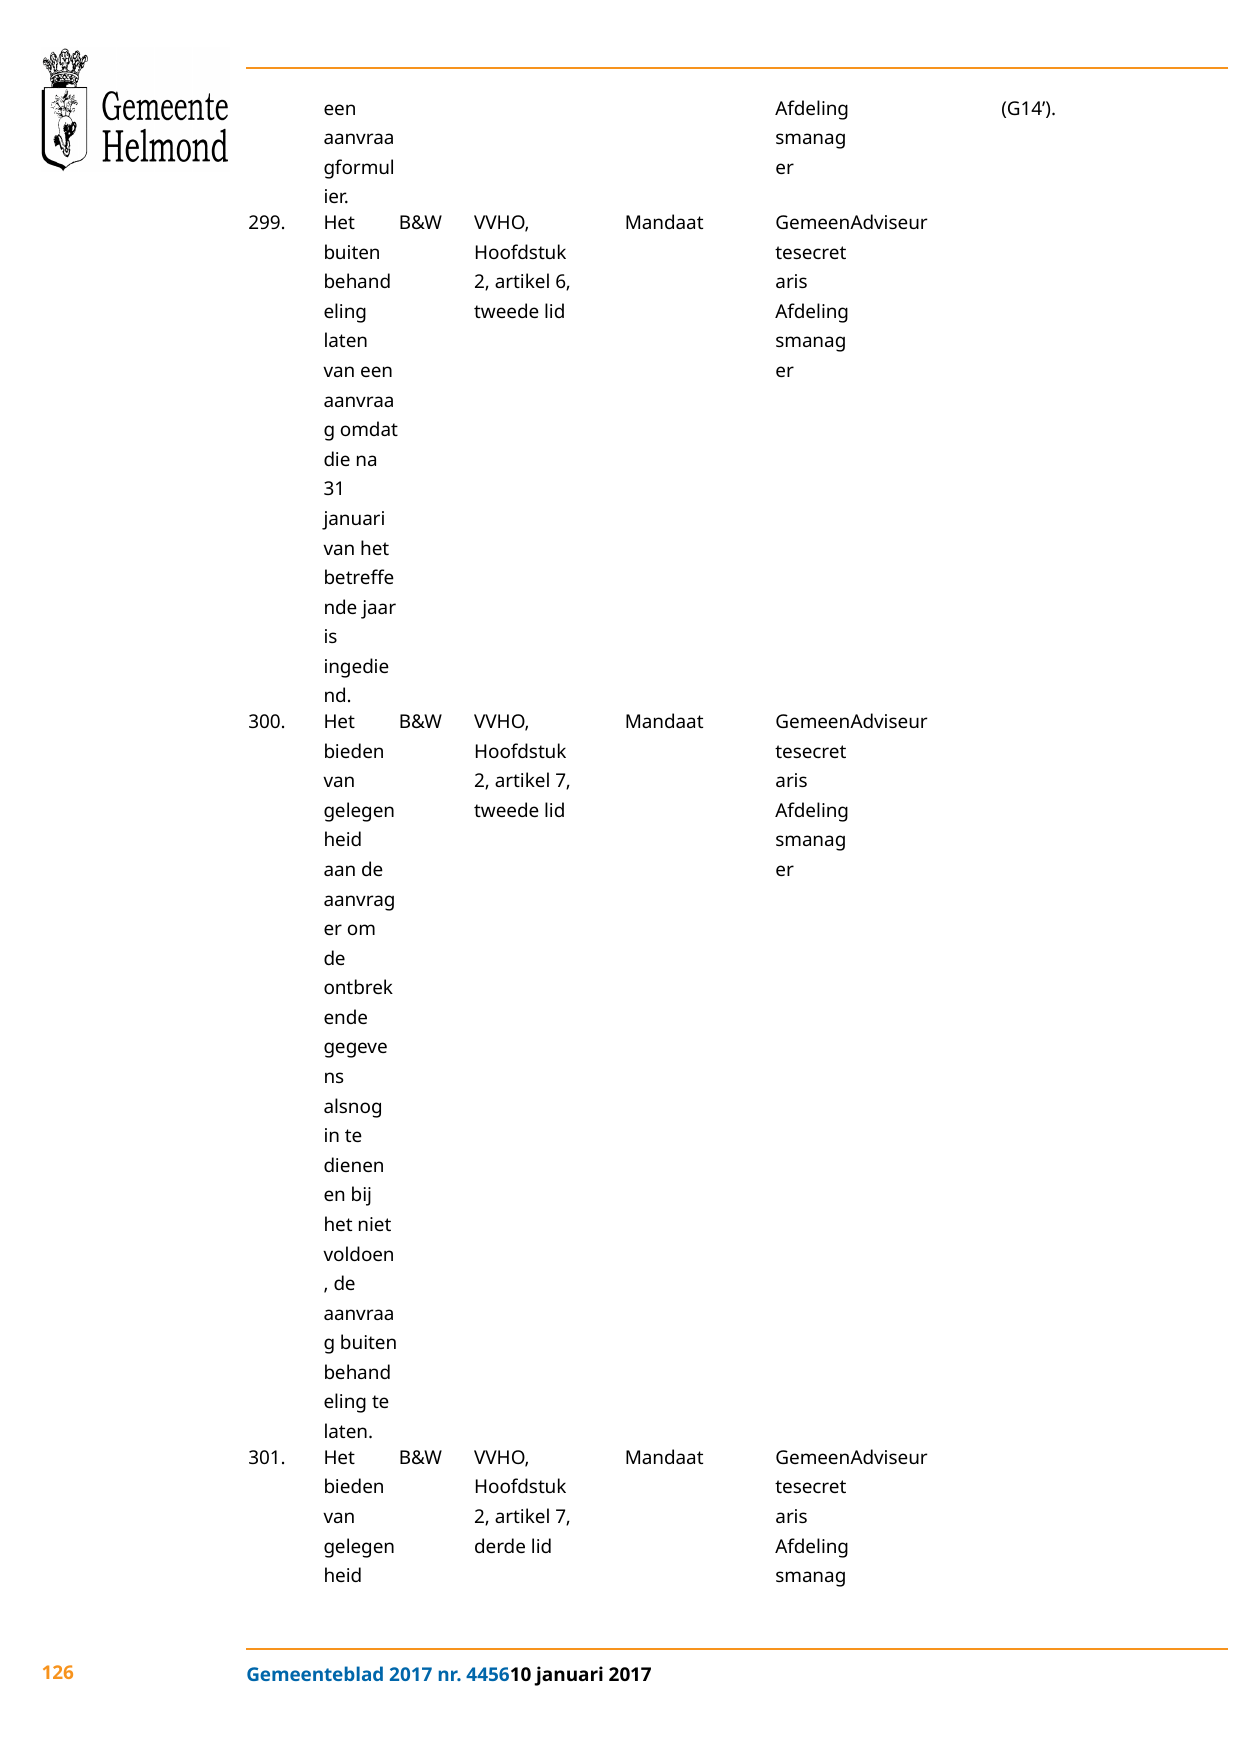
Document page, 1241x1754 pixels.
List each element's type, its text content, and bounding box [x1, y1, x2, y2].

table_cell (G14’). [1001, 95, 1152, 209]
table_cell Het bieden van gelegenheid aan de aanvrager om de ontbrekende gegevens alsnog in te dienen en bij het niet voldoen, de aanvraag buiten behandeling te laten. [323, 708, 398, 1444]
table_cell Adviseur [850, 1444, 1001, 1588]
table_cell een aanvraagformulier. [323, 95, 398, 209]
table_cell Het buiten behandeling laten van een aanvraag omdat die na 31 januari van het betreffende jaar is ingediend. [323, 209, 398, 708]
picture [41, 47, 231, 172]
table_cell VVHO, Hoofdstuk 2, artikel 7, derde lid [474, 1444, 624, 1588]
table_cell [625, 95, 775, 209]
table_cell [474, 95, 624, 209]
table_cell [1001, 209, 1152, 708]
table_cell [248, 95, 323, 209]
table_cell Adviseur [850, 708, 1001, 1444]
table_cell 301. [248, 1444, 323, 1588]
table_cell [399, 95, 474, 209]
table_cell VVHO, Hoofdstuk 2, artikel 7, tweede lid [474, 708, 624, 1444]
table_cell Het bieden van gelegenheid [323, 1444, 398, 1588]
table_cell B&W [399, 209, 474, 708]
table_cell Gemeentesecretaris Afdelingsmanag [775, 1444, 850, 1588]
table_cell Gemeentesecretaris Afdelingsmanager [775, 209, 850, 708]
table_cell 300. [248, 708, 323, 1444]
table_cell [850, 95, 1001, 209]
table_cell B&W [399, 708, 474, 1444]
table_cell [1001, 708, 1152, 1444]
table_cell Adviseur [850, 209, 1001, 708]
table_cell Afdelingsmanager [775, 95, 850, 209]
table_cell Gemeentesecretaris Afdelingsmanager [775, 708, 850, 1444]
table_cell 299. [248, 209, 323, 708]
table_cell B&W [399, 1444, 474, 1588]
table_cell Mandaat [625, 209, 775, 708]
table_cell Mandaat [625, 708, 775, 1444]
table_cell VVHO, Hoofdstuk 2, artikel 6, tweede lid [474, 209, 624, 708]
table_cell [1001, 1444, 1152, 1588]
table_cell Mandaat [625, 1444, 775, 1588]
